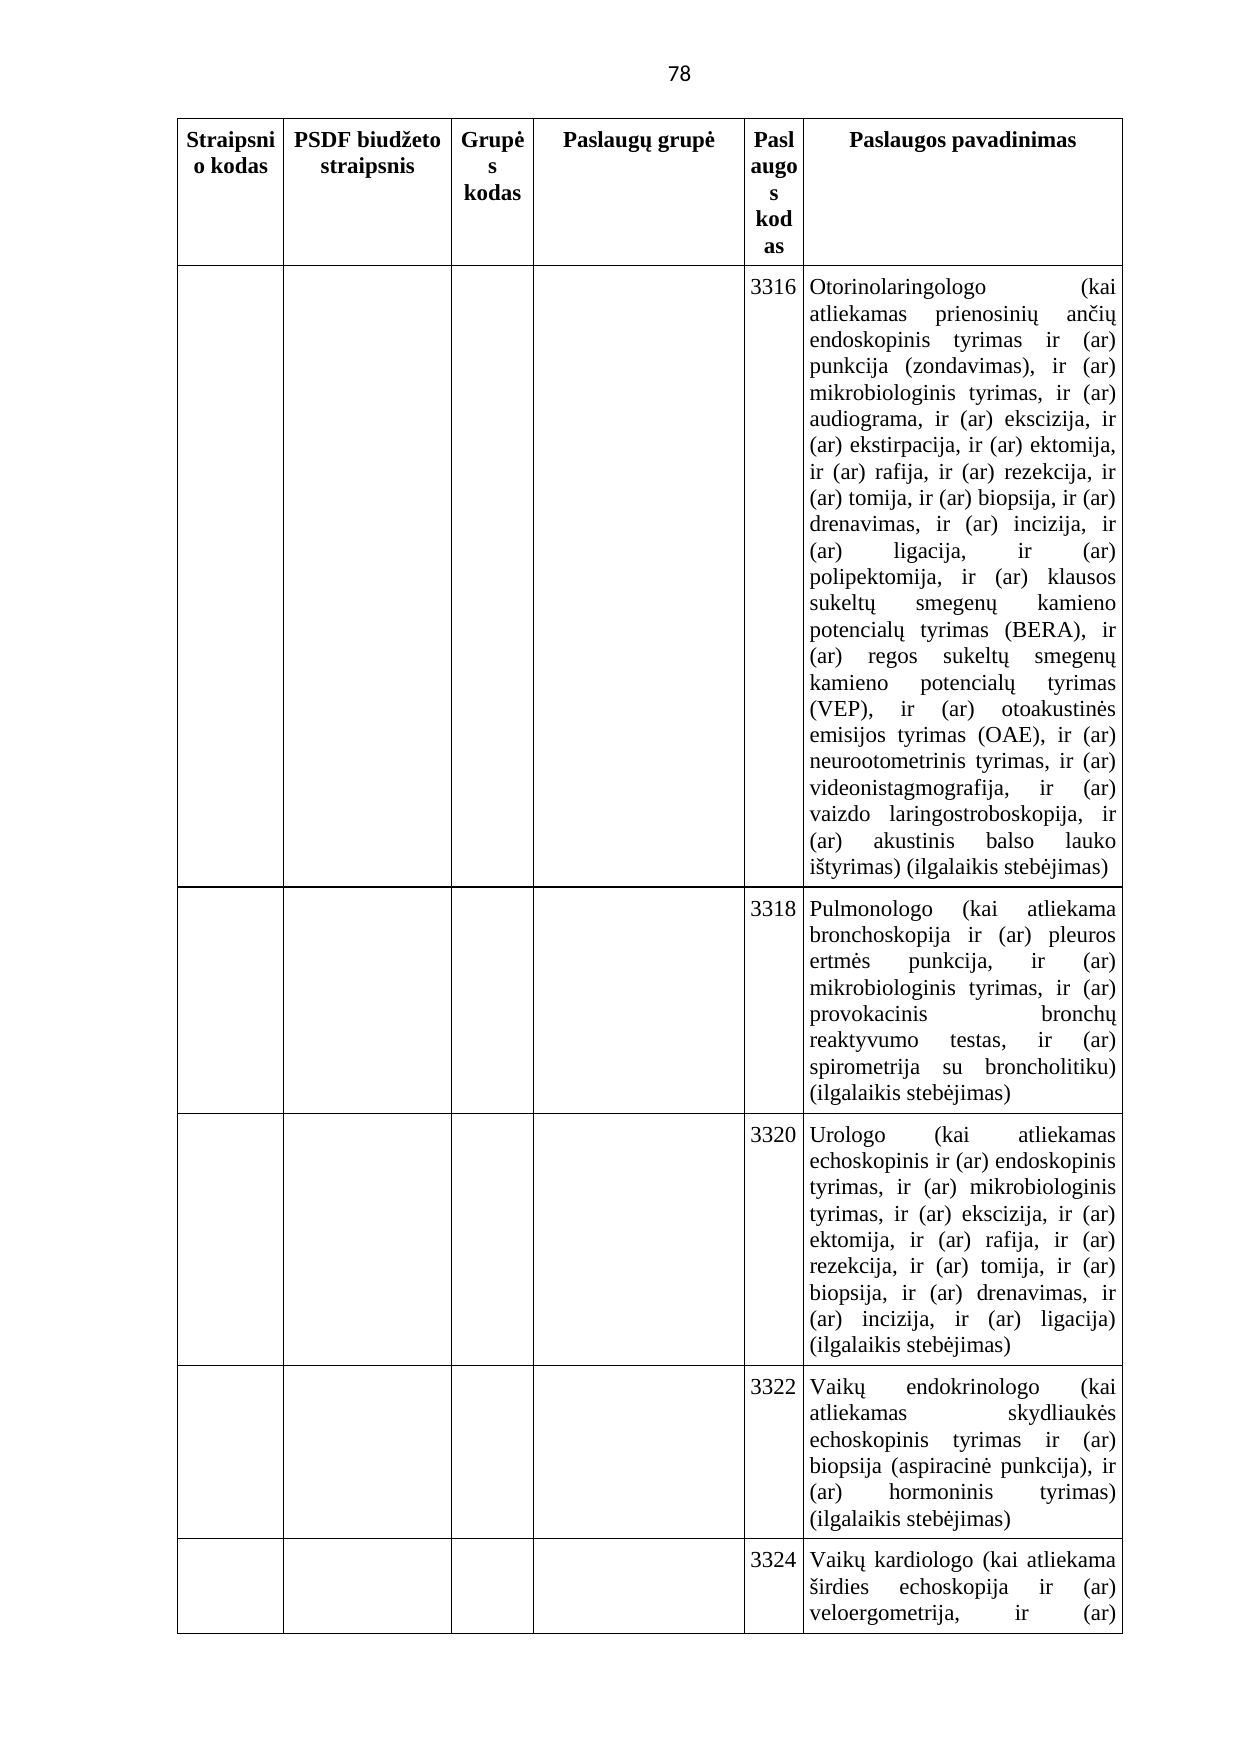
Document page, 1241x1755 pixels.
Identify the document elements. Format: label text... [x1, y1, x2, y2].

table_cell [284, 888, 451, 1112]
table_cell 3316 [745, 266, 803, 886]
table_header Straipsnio kodas [178, 119, 283, 265]
table_header Paslaugų grupė [534, 119, 744, 265]
table_cell Pulmonologo (kai atliekama bronchoskopija ir (ar) pleuros ertmės punkcija, ir (ar) mikrobiologinis tyrimas, ir (ar) provokacinis bronchų reaktyvumo testas, ir (ar) spirometrija su broncholitiku) (ilgalaikis stebėjimas) [804, 888, 1122, 1112]
table_header Grupės kodas [452, 119, 533, 265]
table_header PSDF biudžeto straipsnis [284, 119, 451, 265]
table_cell [284, 1366, 451, 1538]
table_cell [534, 1366, 744, 1538]
table_header Paslaugos pavadinimas [804, 119, 1122, 265]
table_cell [178, 888, 283, 1112]
table_cell [452, 1114, 533, 1365]
table_cell [452, 266, 533, 886]
table_cell [284, 266, 451, 886]
table_cell 3322 [745, 1366, 803, 1538]
table_cell [452, 888, 533, 1112]
table_cell [178, 1366, 283, 1538]
table_cell 3318 [745, 888, 803, 1112]
table_cell [534, 1539, 744, 1632]
table_cell [452, 1366, 533, 1538]
table_cell Otorinolaringologo (kai atliekamas prienosinių ančių endoskopinis tyrimas ir (ar) punkcija (zondavimas), ir (ar) mikrobiologinis tyrimas, ir (ar) audiograma, ir (ar) ekscizija, ir (ar) ekstirpacija, ir (ar) ektomija, ir (ar) rafija, ir (ar) rezekcija, ir (ar) tomija, ir (ar) biopsija, ir (ar) drenavimas, ir (ar) incizija, ir (ar) ligacija, ir (ar) polipektomija, ir (ar) klausos sukeltų smegenų kamieno potencialų tyrimas (BERA), ir (ar) regos sukeltų smegenų kamieno potencialų tyrimas (VEP), ir (ar) otoakustinės emisijos tyrimas (OAE), ir (ar) neurootometrinis tyrimas, ir (ar) videonistagmografija, ir (ar) vaizdo laringostroboskopija, ir (ar) akustinis balso lauko ištyrimas) (ilgalaikis stebėjimas) [804, 266, 1122, 886]
table_cell [178, 266, 283, 886]
table_cell [452, 1539, 533, 1632]
table_cell [178, 1539, 283, 1632]
table_cell Vaikų kardiologo (kai atliekama širdies echoskopija ir (ar) veloergometrija, ir (ar) [804, 1539, 1122, 1632]
table_cell [284, 1539, 451, 1632]
table_cell Urologo (kai atliekamas echoskopinis ir (ar) endoskopinis tyrimas, ir (ar) mikrobiologinis tyrimas, ir (ar) ekscizija, ir (ar) ektomija, ir (ar) rafija, ir (ar) rezekcija, ir (ar) tomija, ir (ar) biopsija, ir (ar) drenavimas, ir (ar) incizija, ir (ar) ligacija) (ilgalaikis stebėjimas) [804, 1114, 1122, 1365]
table_header Paslaugos kodas [745, 119, 803, 265]
table_cell [178, 1114, 283, 1365]
table_cell [534, 1114, 744, 1365]
table_cell [534, 888, 744, 1112]
table_cell [284, 1114, 451, 1365]
table_cell 3324 [745, 1539, 803, 1632]
table_cell [534, 266, 744, 886]
table_cell 3320 [745, 1114, 803, 1365]
table_cell Vaikų endokrinologo (kai atliekamas skydliaukės echoskopinis tyrimas ir (ar) biopsija (aspiracinė punkcija), ir (ar) hormoninis tyrimas) (ilgalaikis stebėjimas) [804, 1366, 1122, 1538]
